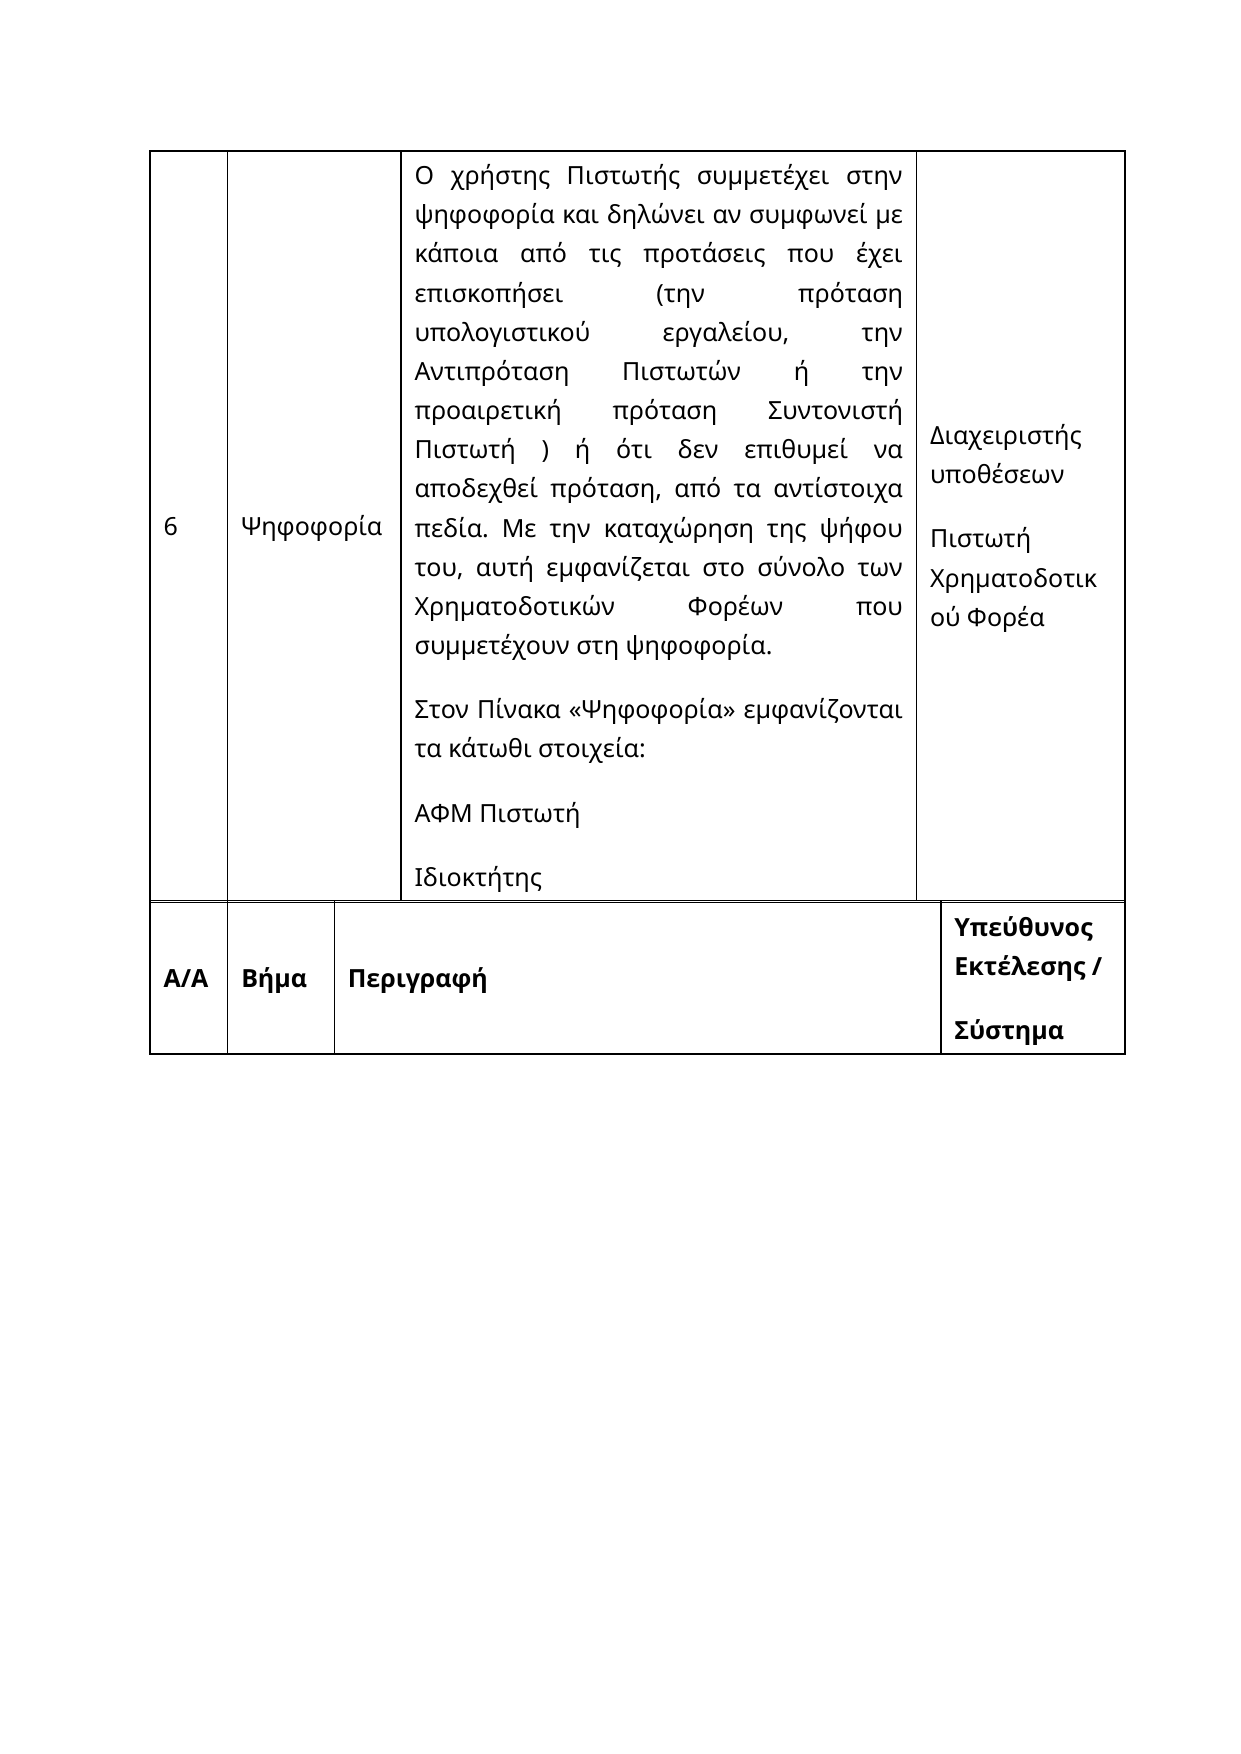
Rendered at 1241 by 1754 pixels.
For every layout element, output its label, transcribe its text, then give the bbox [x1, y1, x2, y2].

table_cell 6 [151, 152, 227, 900]
table_header Υπεύθυνος Εκτέλεσης / Σύστημα [942, 903, 1124, 1053]
table_header Περιγραφή [335, 903, 940, 1053]
table_cell Ο χρήστης Πιστωτής συμμετέχει στην ψηφοφορία και δηλώνει αν συμφωνεί με κάποια από τις προτάσεις που έχει επισκοπήσει (την πρόταση υπολογιστικού εργαλείου, την Αντιπρόταση Πιστωτών ή την προαιρετική πρόταση Συντονιστή Πιστωτή ) ή ότι δεν επιθυμεί να αποδεχθεί πρόταση, από τα αντίστοιχα πεδία. Με την καταχώρηση της ψήφου του, αυτή εμφανίζεται στο σύνολο των Χρηματοδοτικών Φορέων που συμμετέχουν στη ψηφοφορία. Στον Πίνακα «Ψηφοφορία» εμφανίζονται τα κάτωθι στοιχεία: ΑΦΜ Πιστωτή Ιδιοκτήτης [402, 152, 916, 900]
table_header Α/Α [151, 903, 227, 1053]
table_cell Διαχειριστής υποθέσεων Πιστωτή Χρηματοδοτικ ού Φορέα [917, 152, 1124, 900]
table_cell Ψηφοφορία [228, 152, 400, 900]
table_header Βήμα [228, 903, 334, 1053]
